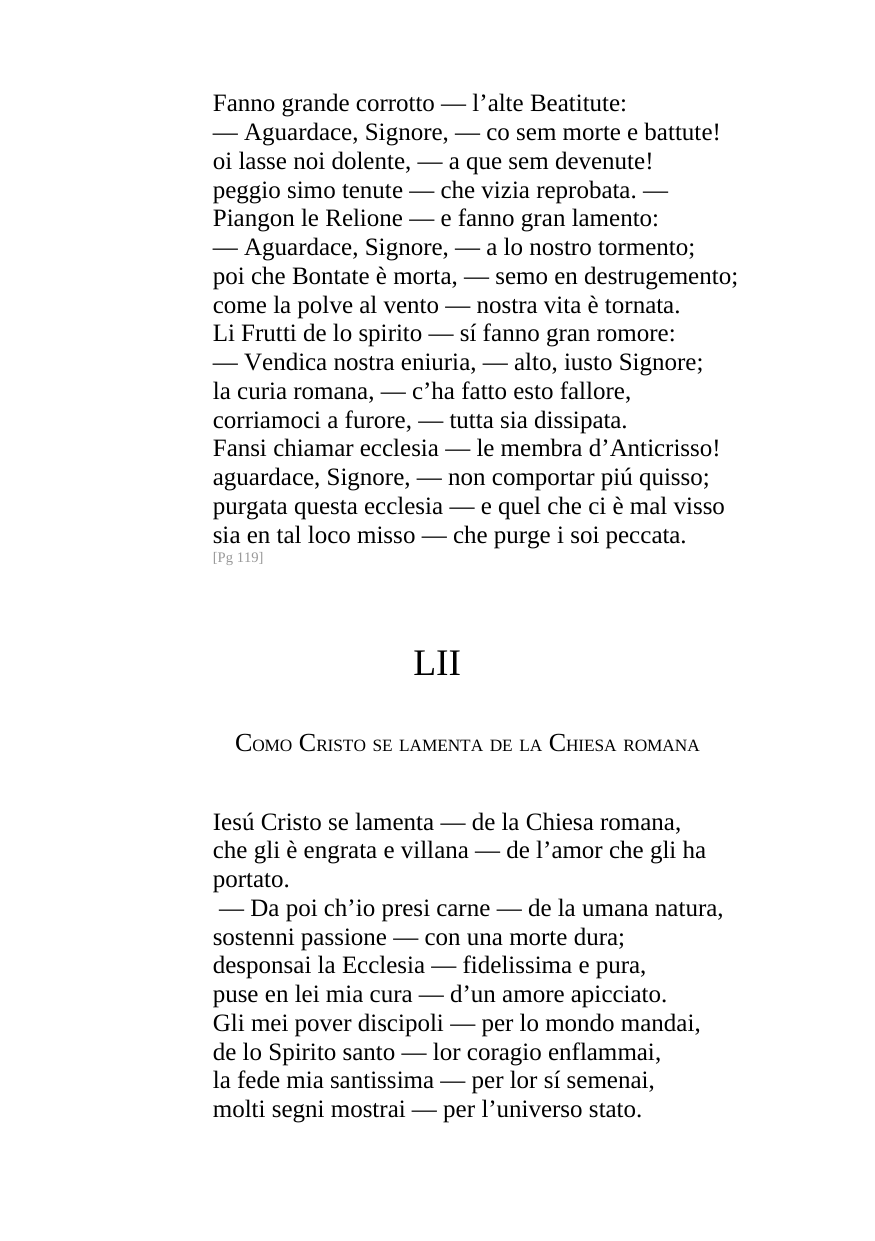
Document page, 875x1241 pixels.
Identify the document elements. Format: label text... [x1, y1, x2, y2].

text Piangon le Relione — e fanno gran lamento: — Aguardace, Signore, — a lo nostro tormento; poi che Bontate è morta, — semo en destrugemento; come la polve al vento — nostra vita è tornata. [213, 203, 779, 318]
text — Da poi ch’io presi carne — de la umana natura, sostenni passione — con una morte dura; desponsai la Ecclesia — fidelissima e pura, puse en lei mia cura — d’un amore apicciato. [213, 893, 779, 1008]
text Iesú Cristo se lamenta — de la Chiesa romana, che gli è engrata e villana — de l’amor che gli ha portato. [213, 807, 779, 893]
subtitle LII Como Cristo se lamenta de la Chiesa romana [94, 640, 779, 757]
text Fanno grande corrotto — l’alte Beatitute: — Aguardace, Signore, — co sem morte e battute! oi lasse noi dolente, — a que sem devenute! peggio simo tenute — che vizia reprobata. — [213, 88, 779, 203]
text Li Frutti de lo spirito — sí fanno gran romore: — Vendica nostra eniuria, — alto, iusto Signore; la curia romana, — c’ha fatto esto fallore, corriamoci a furore, — tutta sia dissipata. [213, 318, 779, 433]
text Fansi chiamar ecclesia — le membra d’Anticrisso! aguardace, Signore, — non comportar piú quisso; purgata questa ecclesia — e quel che ci è mal visso sia en tal loco misso — che purge i soi peccata. [Pg 119] [213, 433, 779, 565]
text Gli mei pover discipoli — per lo mondo mandai, de lo Spirito santo — lor coragio enflammai, la fede mia santissima — per lor sí semenai, molti segni mostrai — per l’universo stato. [213, 1008, 779, 1123]
